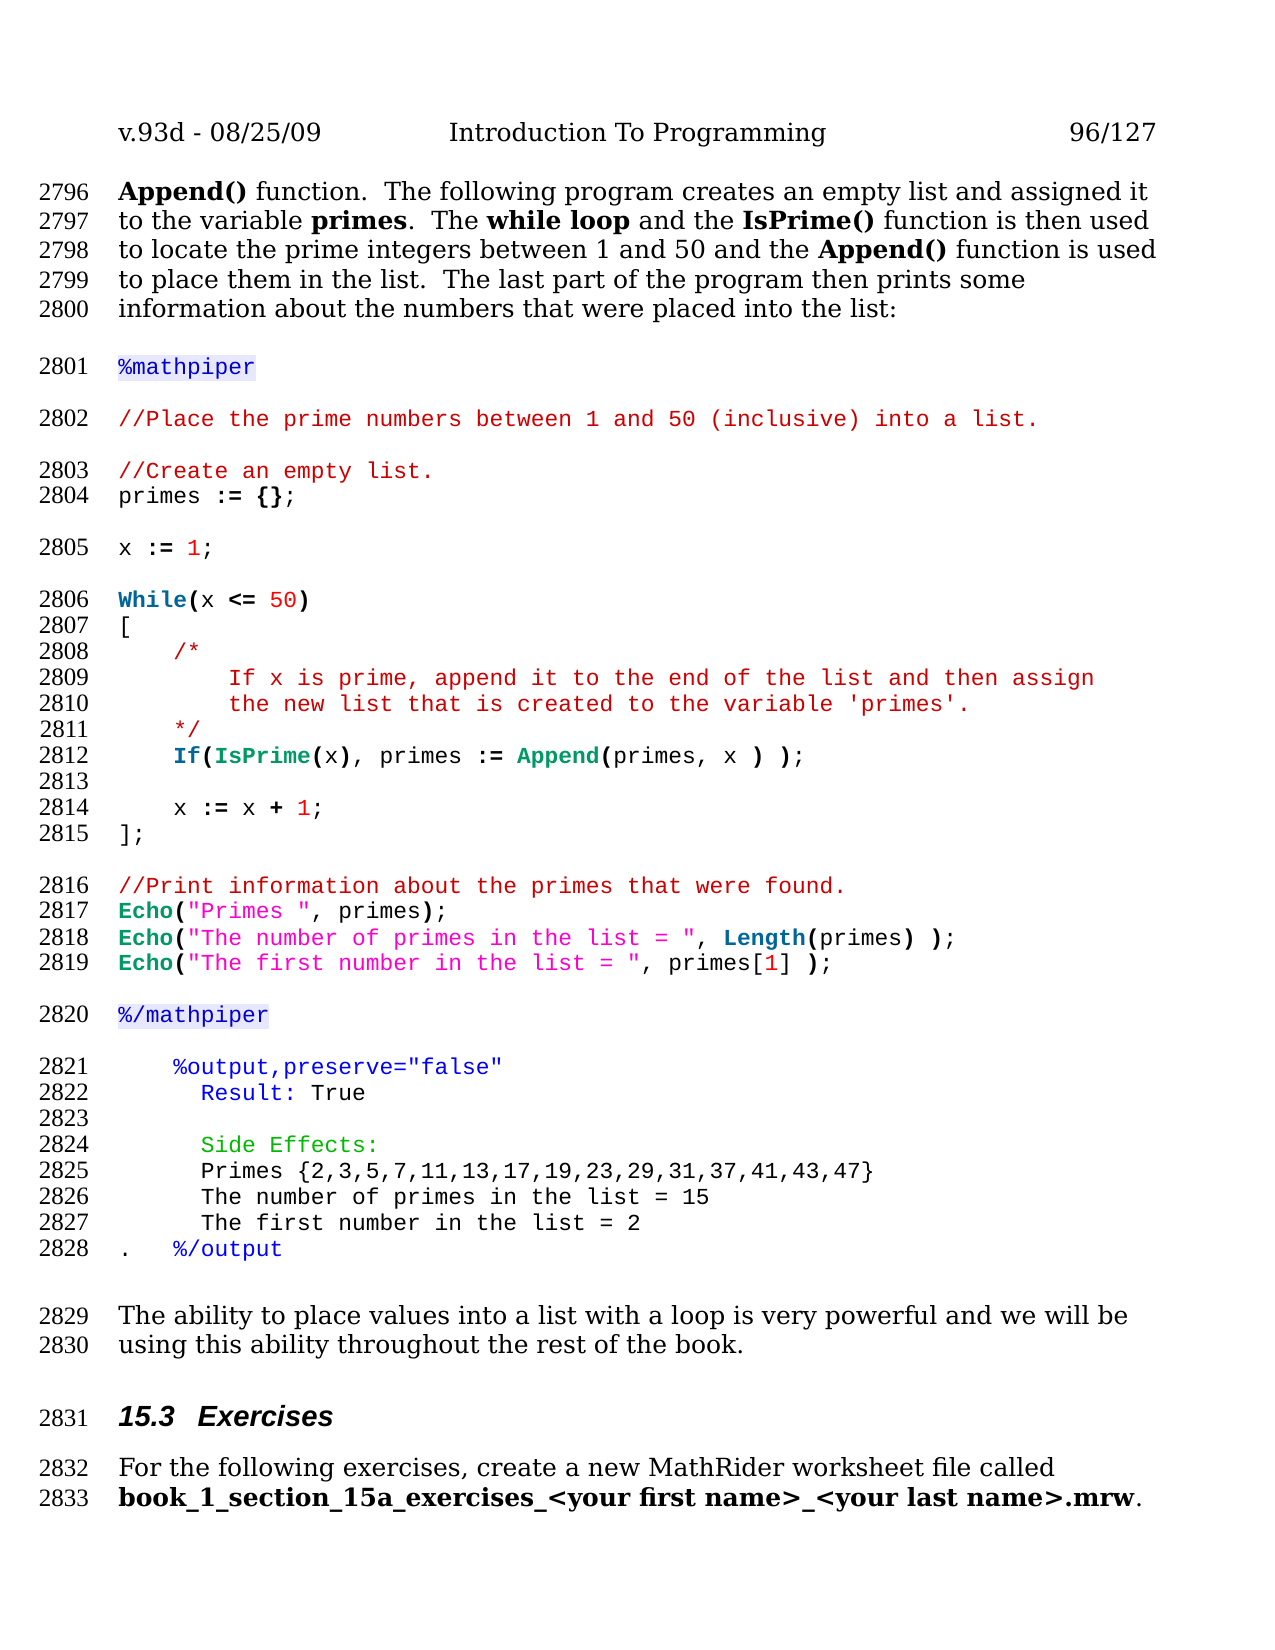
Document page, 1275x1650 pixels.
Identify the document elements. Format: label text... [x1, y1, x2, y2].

text If x is prime, append it to the end of the list and then assign [118, 666, 1157, 692]
text //Print information about the primes that were found. [118, 874, 1157, 900]
subtitle Exercises [118, 1399, 1157, 1432]
text Result: True [118, 1081, 1157, 1107]
text [ [118, 614, 1157, 641]
text Echo("Primes ", primes); [118, 900, 1157, 926]
text %/mathpiper [118, 1004, 1157, 1029]
text x := x + 1; [118, 796, 1157, 822]
text The first number in the list = 2 [118, 1211, 1157, 1237]
text The ability to place values into a list with a loop is very powerful and we will be using this ability throughout the rest of the book. [118, 1301, 1157, 1360]
text Echo("The number of primes in the list = ", Length(primes) ); [118, 926, 1157, 952]
text ]; [118, 822, 1157, 848]
text /* [118, 641, 1157, 666]
text the new list that is created to the variable 'primes'. [118, 692, 1157, 718]
text Primes {2,3,5,7,11,13,17,19,23,29,31,37,41,43,47} [118, 1159, 1157, 1185]
text */ [118, 718, 1157, 744]
text Append() function. The following program creates an empty list and assigned it to the variable primes. The while loop and the IsPrime() function is then used to locate the prime integers between 1 and 50 and the Append() function is used to place them in the list. The last part of the program then prints some information about the numbers that were placed into the list: [118, 177, 1157, 323]
text primes := {}; [118, 485, 1157, 511]
text Side Effects: [118, 1133, 1157, 1159]
text If(IsPrime(x), primes := Append(primes, x ) ); [118, 744, 1157, 770]
text Echo("The first number in the list = ", primes[1] ); [118, 952, 1157, 978]
text %mathpiper [118, 355, 1157, 381]
text For the following exercises, create a new MathRider worksheet file called book_1_section_15a_exercises_<your first name>_<your last name>.mrw. [118, 1453, 1157, 1512]
text //Place the prime numbers between 1 and 50 (inclusive) into a list. [118, 407, 1157, 433]
text . %/output [118, 1237, 1157, 1263]
text While(x <= 50) [118, 589, 1157, 614]
text //Create an empty list. [118, 459, 1157, 485]
text The number of primes in the list = 15 [118, 1185, 1157, 1211]
text x := 1; [118, 537, 1157, 563]
text %output,preserve="false" [118, 1056, 1157, 1081]
